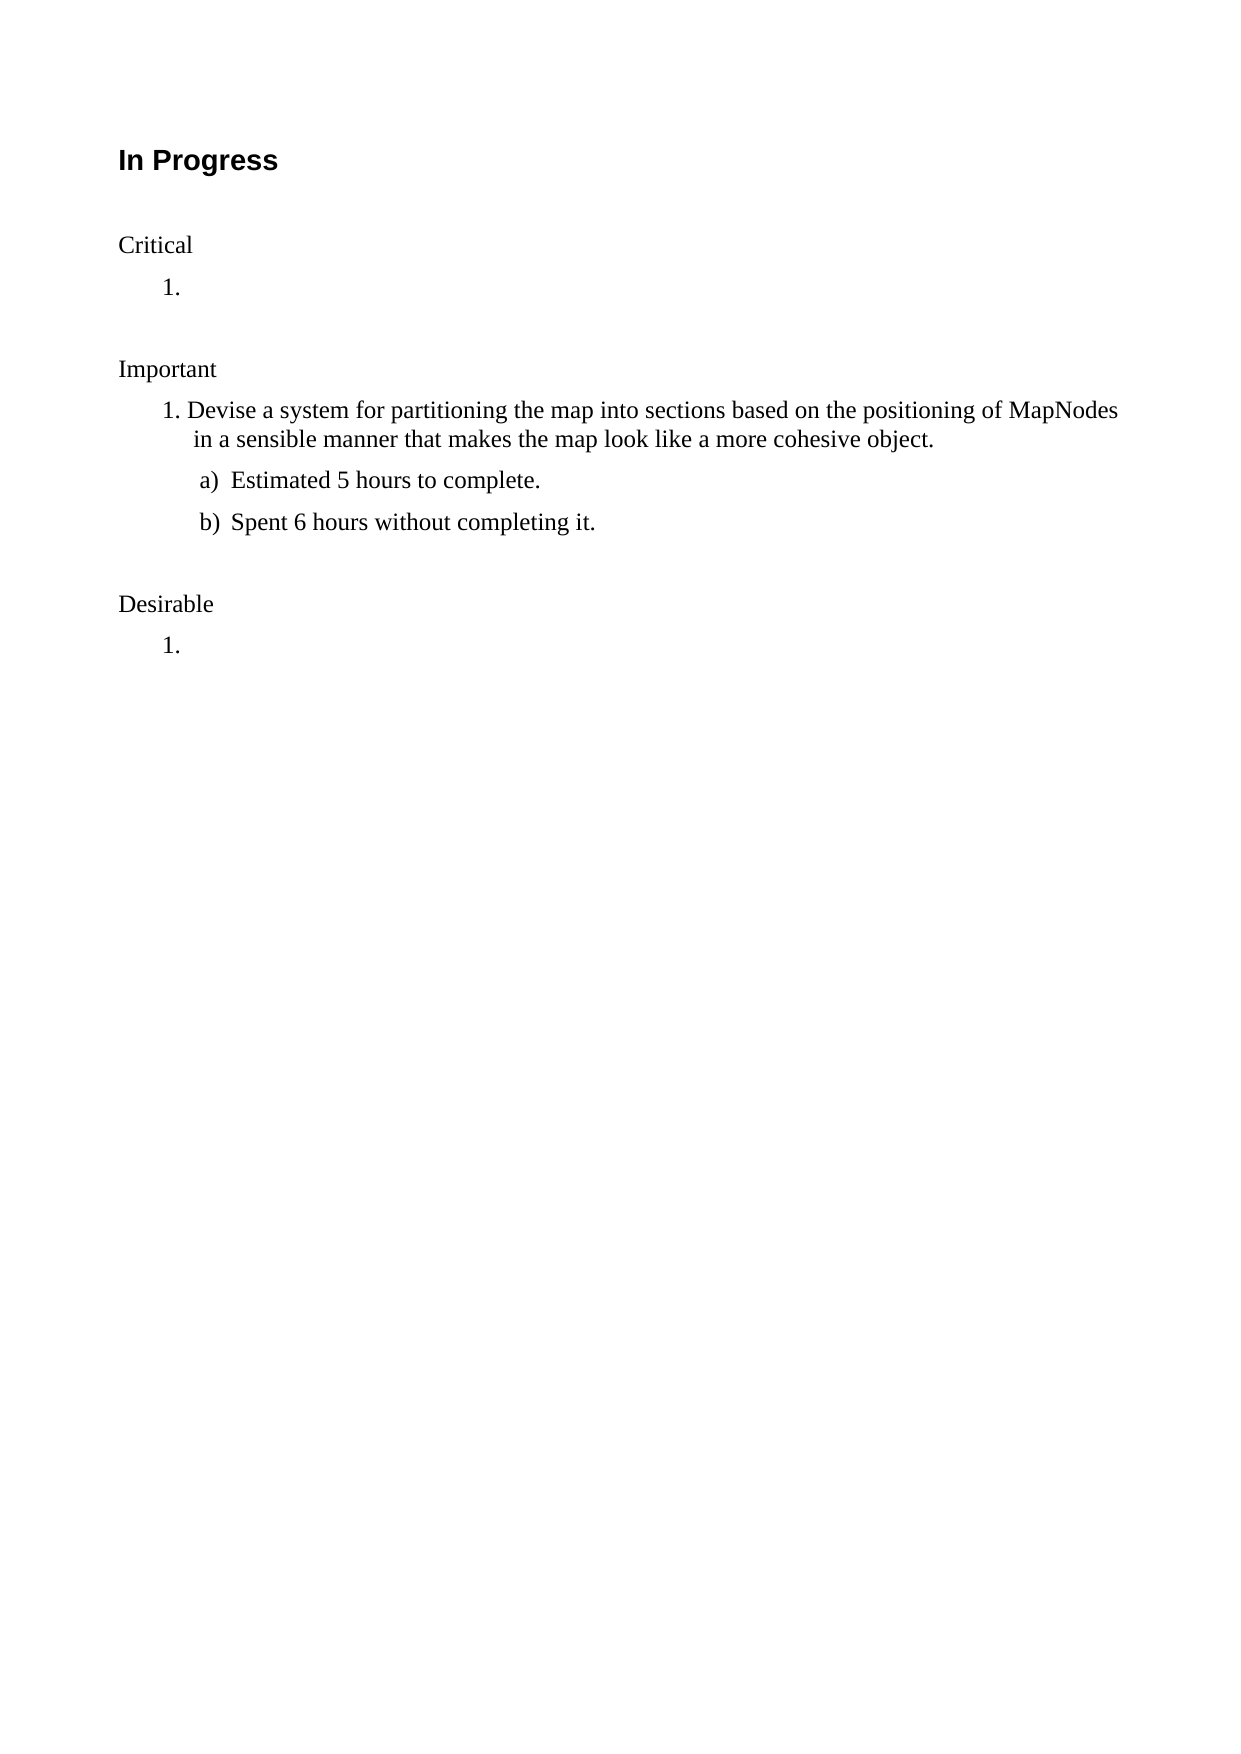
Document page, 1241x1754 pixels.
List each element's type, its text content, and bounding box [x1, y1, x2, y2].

text Critical [118, 230, 1122, 259]
subtitle In Progress [118, 143, 1122, 177]
list Devise a system for partitioning the map into sections based on the positioning of MapNodes in a sensible manner that makes the map look like a more cohesive object. [156, 395, 1122, 453]
text Important [118, 354, 1122, 383]
list Estimated 5 hours to complete. [193, 465, 1122, 494]
text Desirable [118, 589, 1122, 618]
list Spent 6 hours without completing it. [193, 507, 1122, 535]
